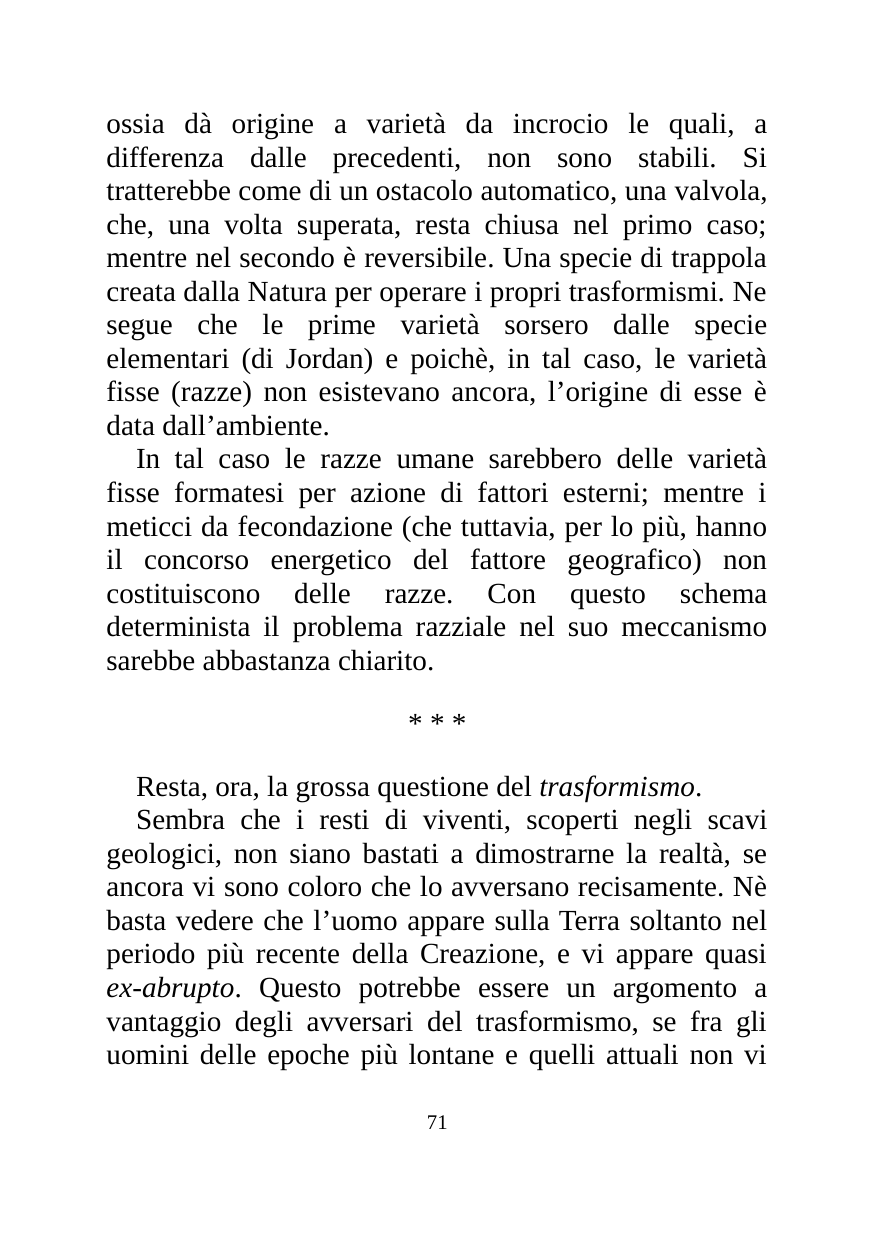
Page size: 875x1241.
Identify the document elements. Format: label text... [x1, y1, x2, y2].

text ossia dà origine a varietà da incrocio le quali, a differenza dalle precedenti, non sono stabili. Si tratterebbe come di un ostacolo automatico, una valvola, che, una volta superata, resta chiusa nel primo caso; mentre nel secondo è reversibile. Una specie di trappola creata dalla Natura per operare i propri trasformismi. Ne segue che le prime varietà sorsero dalle specie elementari (di Jordan) e poichè, in tal caso, le varietà fisse (razze) non esistevano ancora, l’origine di esse è data dall’ambiente. [106, 106, 768, 442]
text Resta, ora, la grossa questione del trasformismo. [106, 769, 768, 802]
text Sembra che i resti di viventi, scoperti negli scavi geologici, non siano bastati a dimostrarne la realtà, se ancora vi sono coloro che lo avversano recisamente. Nè basta vedere che l’uomo appare sulla Terra soltanto nel periodo più recente della Creazione, e vi appare quasi ex-abrupto. Questo potrebbe essere un argomento a vantaggio degli avversari del trasformismo, se fra gli uomini delle epoche più lontane e quelli attuali non vi [106, 802, 768, 1071]
text * * * [106, 706, 768, 739]
text In tal caso le razze umane sarebbero delle varietà fisse formatesi per azione di fattori esterni; mentre i meticci da fecondazione (che tuttavia, per lo più, hanno il concorso energetico del fattore geografico) non costituiscono delle razze. Con questo schema determinista il problema razziale nel suo meccanismo sarebbe abbastanza chiarito. [106, 442, 768, 676]
